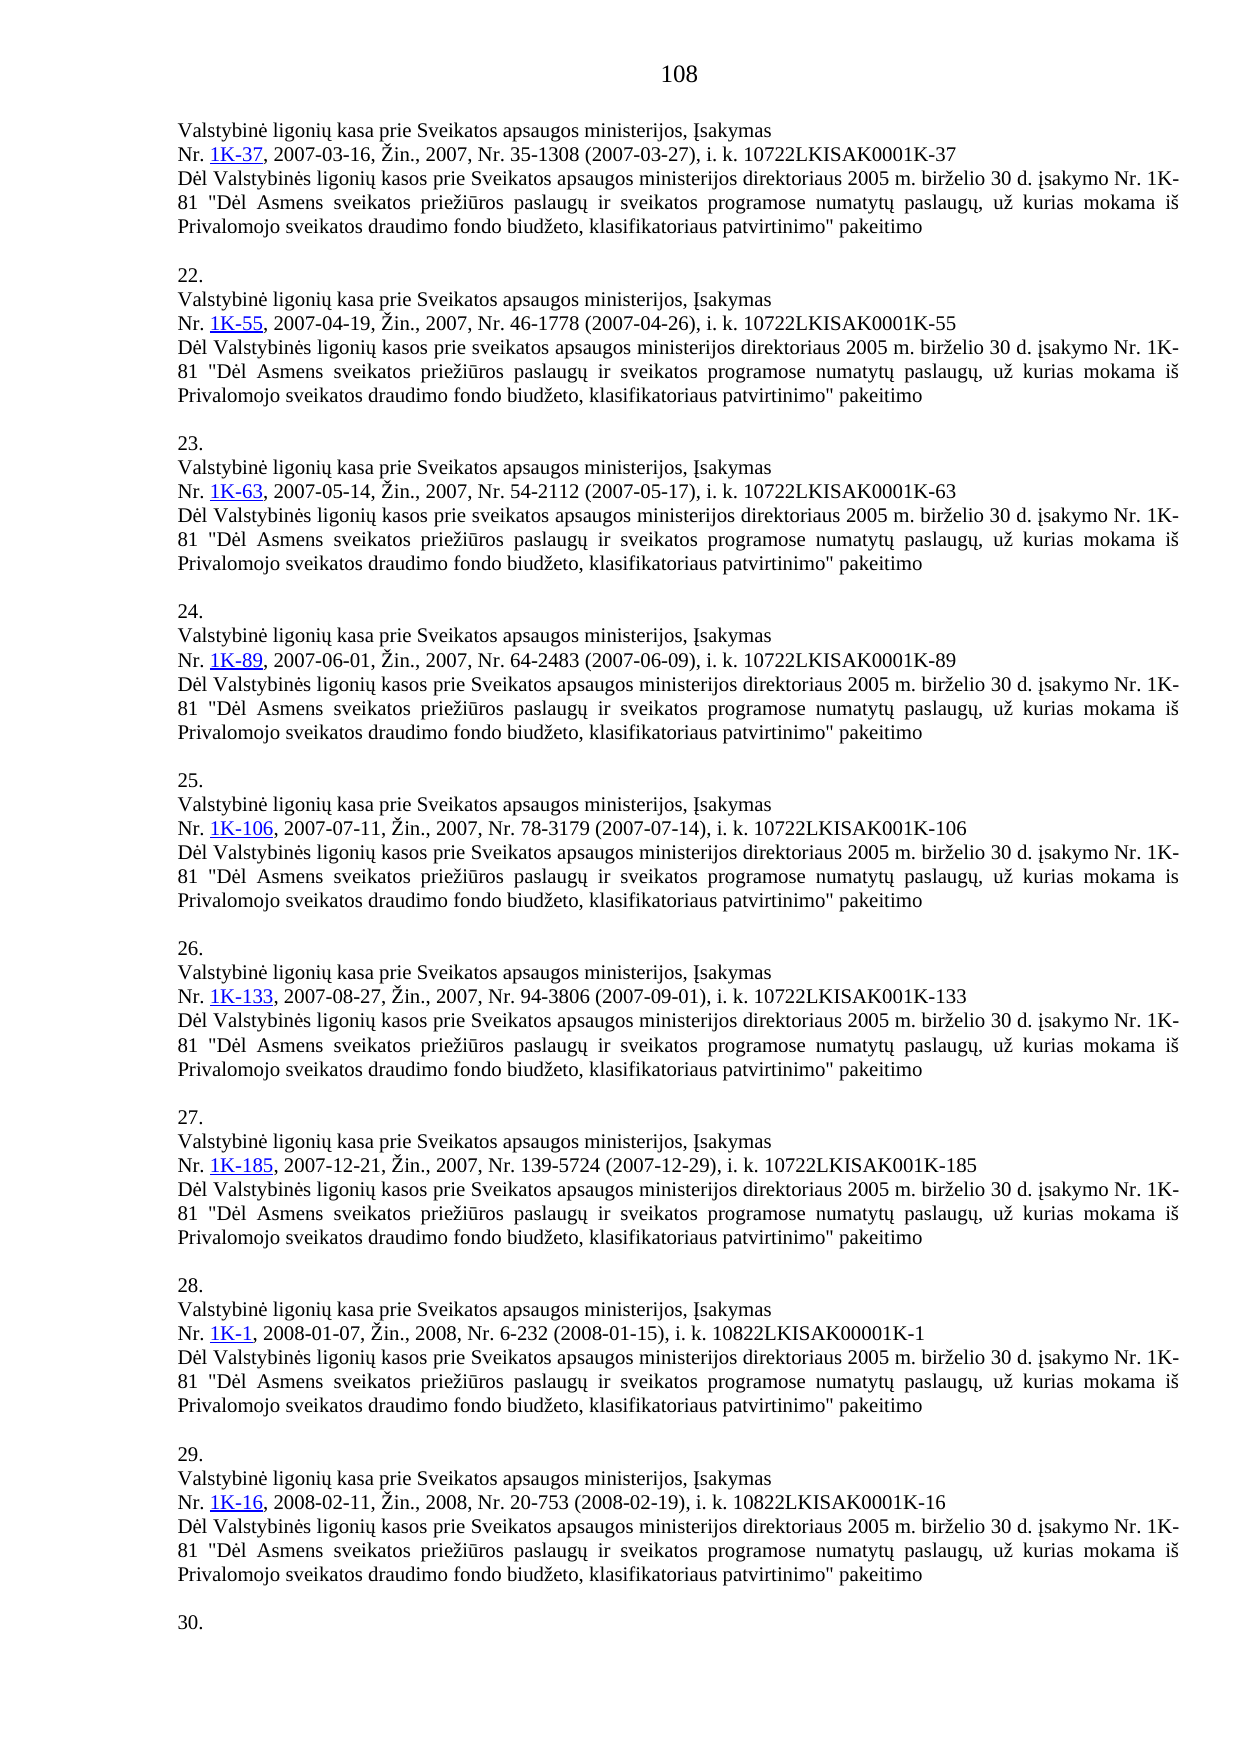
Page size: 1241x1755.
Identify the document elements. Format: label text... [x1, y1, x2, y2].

text Valstybinė ligonių kasa prie Sveikatos apsaugos ministerijos, Įsakymas [177, 792, 1181, 816]
text Dėl Valstybinės ligonių kasos prie Sveikatos apsaugos ministerijos direktoriaus 2005 m. birželio 30 d. įsakymo Nr. 1K-81 "Dėl Asmens sveikatos priežiūros paslaugų ir sveikatos programose numatytų paslaugų, už kurias mokama iš Privalomojo sveikatos draudimo fondo biudžeto, klasifikatoriaus patvirtinimo" pakeitimo [177, 1008, 1181, 1081]
text Nr. 1K-16, 2008-02-11, Žin., 2008, Nr. 20-753 (2008-02-19), i. k. 10822LKISAK0001K-16 [177, 1490, 1181, 1514]
text 25. [177, 768, 1181, 792]
text 30. [177, 1610, 1181, 1634]
text Dėl Valstybinės ligonių kasos prie Sveikatos apsaugos ministerijos direktoriaus 2005 m. birželio 30 d. įsakymo Nr. 1K-81 "Dėl Asmens sveikatos priežiūros paslaugų ir sveikatos programose numatytų paslaugų, už kurias mokama iš Privalomojo sveikatos draudimo fondo biudžeto, klasifikatoriaus patvirtinimo" pakeitimo [177, 1514, 1181, 1586]
text Dėl Valstybinės ligonių kasos prie Sveikatos apsaugos ministerijos direktoriaus 2005 m. birželio 30 d. įsakymo Nr. 1K-81 "Dėl Asmens sveikatos priežiūros paslaugų ir sveikatos programose numatytų paslaugų, už kurias mokama iš Privalomojo sveikatos draudimo fondo biudžeto, klasifikatoriaus patvirtinimo" pakeitimo [177, 1177, 1181, 1249]
text 26. [177, 936, 1181, 960]
text Nr. 1K-1, 2008-01-07, Žin., 2008, Nr. 6-232 (2008-01-15), i. k. 10822LKISAK00001K-1 [177, 1321, 1181, 1345]
text Valstybinė ligonių kasa prie Sveikatos apsaugos ministerijos, Įsakymas [177, 287, 1181, 311]
text Nr. 1K-63, 2007-05-14, Žin., 2007, Nr. 54-2112 (2007-05-17), i. k. 10722LKISAK0001K-63 [177, 479, 1181, 503]
text 24. [177, 599, 1181, 623]
text Dėl Valstybinės ligonių kasos prie Sveikatos apsaugos ministerijos direktoriaus 2005 m. birželio 30 d. įsakymo Nr. 1K-81 "Dėl Asmens sveikatos priežiūros paslaugų ir sveikatos programose numatytų paslaugų, už kurias mokama iš Privalomojo sveikatos draudimo fondo biudžeto, klasifikatoriaus patvirtinimo" pakeitimo [177, 166, 1181, 238]
text Valstybinė ligonių kasa prie Sveikatos apsaugos ministerijos, Įsakymas [177, 1466, 1181, 1490]
text 29. [177, 1442, 1181, 1466]
text 22. [177, 262, 1181, 287]
text Valstybinė ligonių kasa prie Sveikatos apsaugos ministerijos, Įsakymas [177, 118, 1181, 142]
text 28. [177, 1273, 1181, 1297]
text Nr. 1K-37, 2007-03-16, Žin., 2007, Nr. 35-1308 (2007-03-27), i. k. 10722LKISAK0001K-37 [177, 142, 1181, 166]
text Dėl Valstybinės ligonių kasos prie sveikatos apsaugos ministerijos direktoriaus 2005 m. birželio 30 d. įsakymo Nr. 1K-81 "Dėl Asmens sveikatos priežiūros paslaugų ir sveikatos programose numatytų paslaugų, už kurias mokama iš Privalomojo sveikatos draudimo fondo biudžeto, klasifikatoriaus patvirtinimo" pakeitimo [177, 335, 1181, 407]
text Valstybinė ligonių kasa prie Sveikatos apsaugos ministerijos, Įsakymas [177, 960, 1181, 984]
text Dėl Valstybinės ligonių kasos prie Sveikatos apsaugos ministerijos direktoriaus 2005 m. birželio 30 d. įsakymo Nr. 1K-81 "Dėl Asmens sveikatos priežiūros paslaugų ir sveikatos programose numatytų paslaugų, už kurias mokama is Privalomojo sveikatos draudimo fondo biudžeto, klasifikatoriaus patvirtinimo" pakeitimo [177, 840, 1181, 912]
text Valstybinė ligonių kasa prie Sveikatos apsaugos ministerijos, Įsakymas [177, 1297, 1181, 1321]
text Dėl Valstybinės ligonių kasos prie Sveikatos apsaugos ministerijos direktoriaus 2005 m. birželio 30 d. įsakymo Nr. 1K-81 "Dėl Asmens sveikatos priežiūros paslaugų ir sveikatos programose numatytų paslaugų, už kurias mokama iš Privalomojo sveikatos draudimo fondo biudžeto, klasifikatoriaus patvirtinimo" pakeitimo [177, 1345, 1181, 1417]
text Nr. 1K-106, 2007-07-11, Žin., 2007, Nr. 78-3179 (2007-07-14), i. k. 10722LKISAK001K-106 [177, 816, 1181, 840]
text 27. [177, 1105, 1181, 1129]
text Dėl Valstybinės ligonių kasos prie sveikatos apsaugos ministerijos direktoriaus 2005 m. birželio 30 d. įsakymo Nr. 1K-81 "Dėl Asmens sveikatos priežiūros paslaugų ir sveikatos programose numatytų paslaugų, už kurias mokama iš Privalomojo sveikatos draudimo fondo biudžeto, klasifikatoriaus patvirtinimo" pakeitimo [177, 503, 1181, 575]
text Valstybinė ligonių kasa prie Sveikatos apsaugos ministerijos, Įsakymas [177, 623, 1181, 647]
text Valstybinė ligonių kasa prie Sveikatos apsaugos ministerijos, Įsakymas [177, 1129, 1181, 1153]
text Dėl Valstybinės ligonių kasos prie Sveikatos apsaugos ministerijos direktoriaus 2005 m. birželio 30 d. įsakymo Nr. 1K-81 "Dėl Asmens sveikatos priežiūros paslaugų ir sveikatos programose numatytų paslaugų, už kurias mokama iš Privalomojo sveikatos draudimo fondo biudžeto, klasifikatoriaus patvirtinimo" pakeitimo [177, 672, 1181, 744]
text Nr. 1K-185, 2007-12-21, Žin., 2007, Nr. 139-5724 (2007-12-29), i. k. 10722LKISAK001K-185 [177, 1153, 1181, 1177]
text Valstybinė ligonių kasa prie Sveikatos apsaugos ministerijos, Įsakymas [177, 455, 1181, 479]
text Nr. 1K-89, 2007-06-01, Žin., 2007, Nr. 64-2483 (2007-06-09), i. k. 10722LKISAK0001K-89 [177, 647, 1181, 672]
text Nr. 1K-133, 2007-08-27, Žin., 2007, Nr. 94-3806 (2007-09-01), i. k. 10722LKISAK001K-133 [177, 984, 1181, 1008]
text Nr. 1K-55, 2007-04-19, Žin., 2007, Nr. 46-1778 (2007-04-26), i. k. 10722LKISAK0001K-55 [177, 311, 1181, 335]
text 23. [177, 431, 1181, 455]
